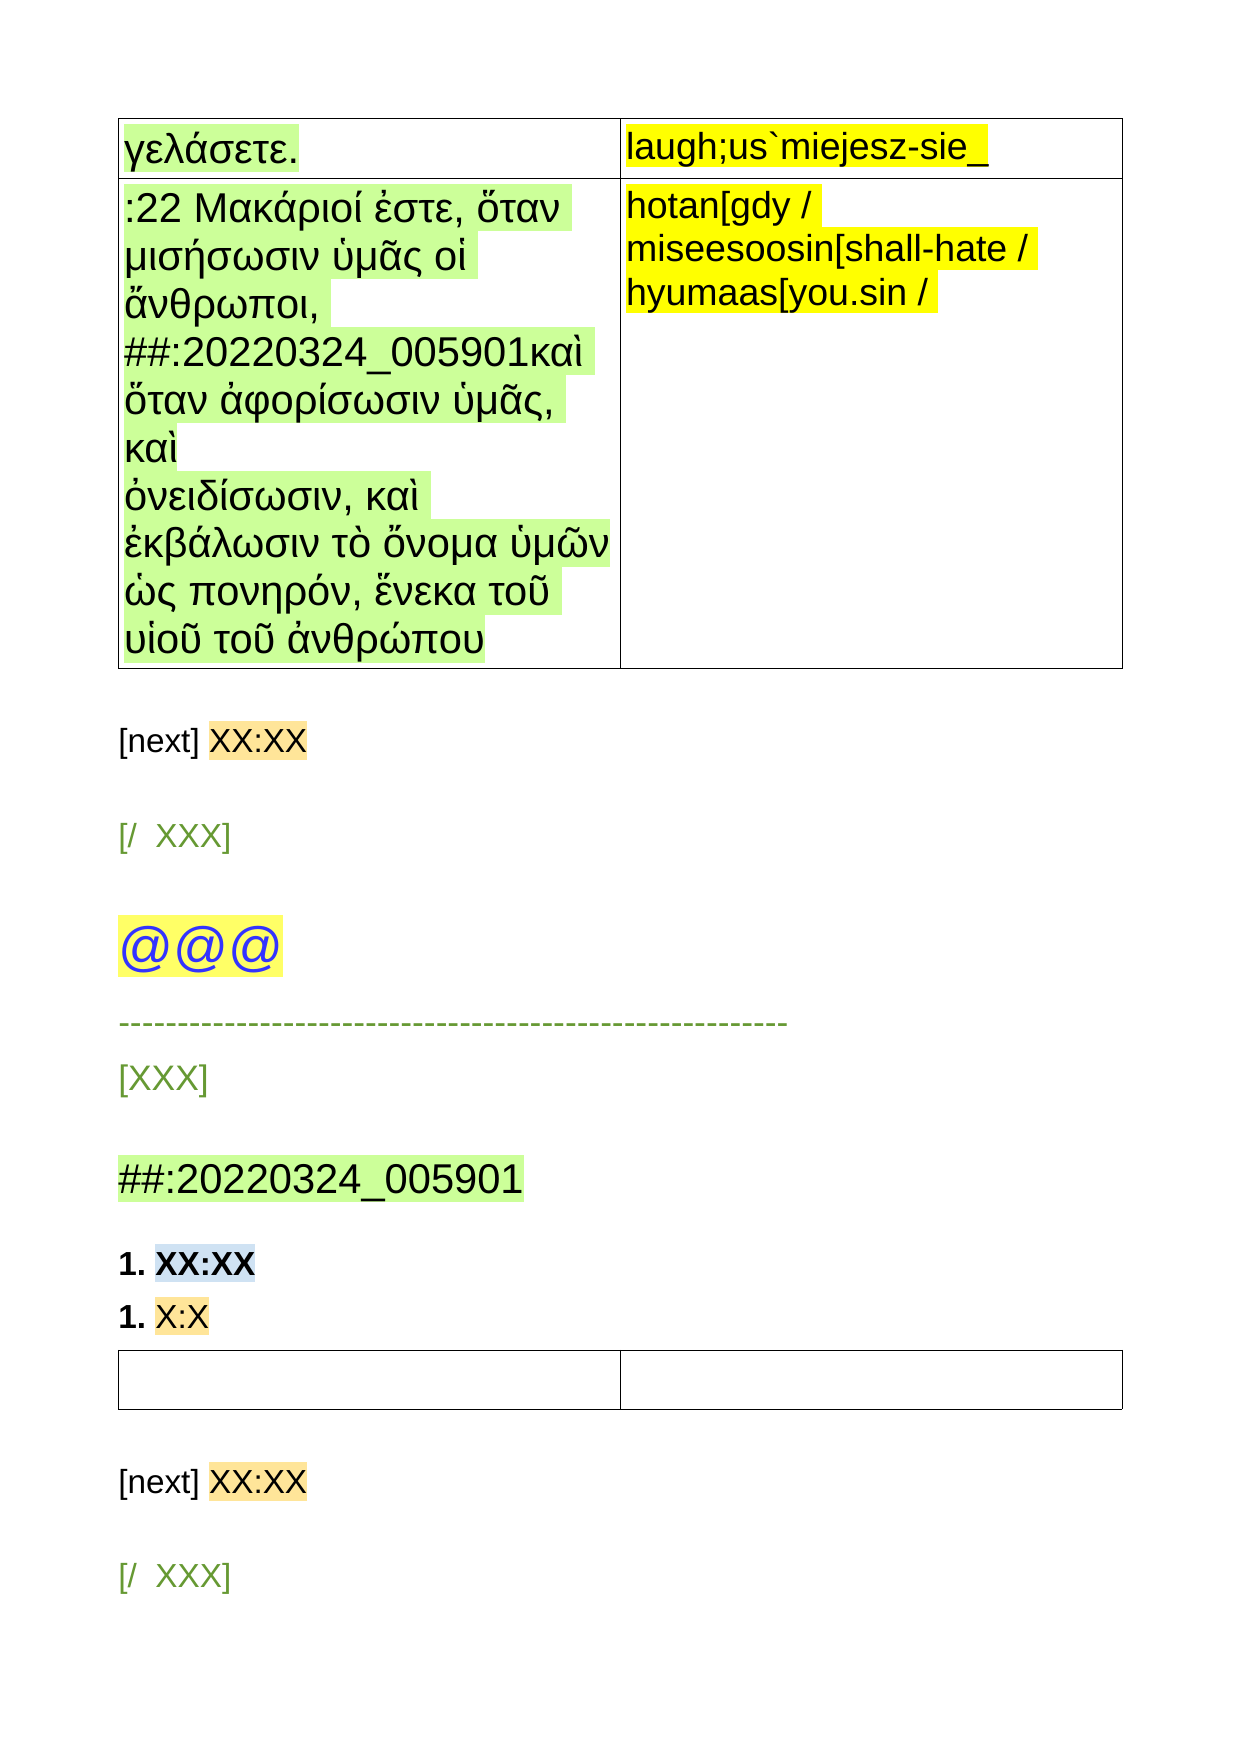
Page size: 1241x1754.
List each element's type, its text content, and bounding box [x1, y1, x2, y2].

text 1. XX:XX [118, 1244, 1122, 1282]
table_header [119, 1351, 620, 1409]
text [next] XX:XX [118, 1462, 1122, 1501]
text [XXX] [118, 1057, 1122, 1098]
text [/ XXX] [118, 816, 1122, 854]
text [/ XXX] [118, 1557, 1122, 1595]
table_cell :22 Μακάριοί ἐστε, ὅταν μισήσωσιν ὑμᾶς οἱ ἄνθρωποι, ##:20220324_005901καὶ ὅταν ἀφορίσωσιν ὑμᾶς, καὶ ὀνειδίσωσιν, καὶ ἐκβάλωσιν τὸ ὄνομα ὑμῶν ὡς πονηρόν, ἕνεκα τοῦ υἱοῦ τοῦ ἀνθρώπου [119, 179, 620, 668]
table_cell hotan[gdy / miseesoosin[shall-hate / hyumaas[you.sin / [621, 179, 1122, 668]
table_header [621, 1351, 1122, 1409]
table_cell γελάσετε. [119, 119, 620, 178]
table_cell laugh;us`miejesz-sie_ [621, 119, 1122, 178]
text @@@ [118, 915, 1122, 977]
text --------------------------------------------------------- [118, 1001, 1122, 1042]
text 1. X:X [118, 1297, 1122, 1335]
text [next] XX:XX [118, 721, 1122, 760]
text ##:20220324_005901 [118, 1154, 1122, 1202]
